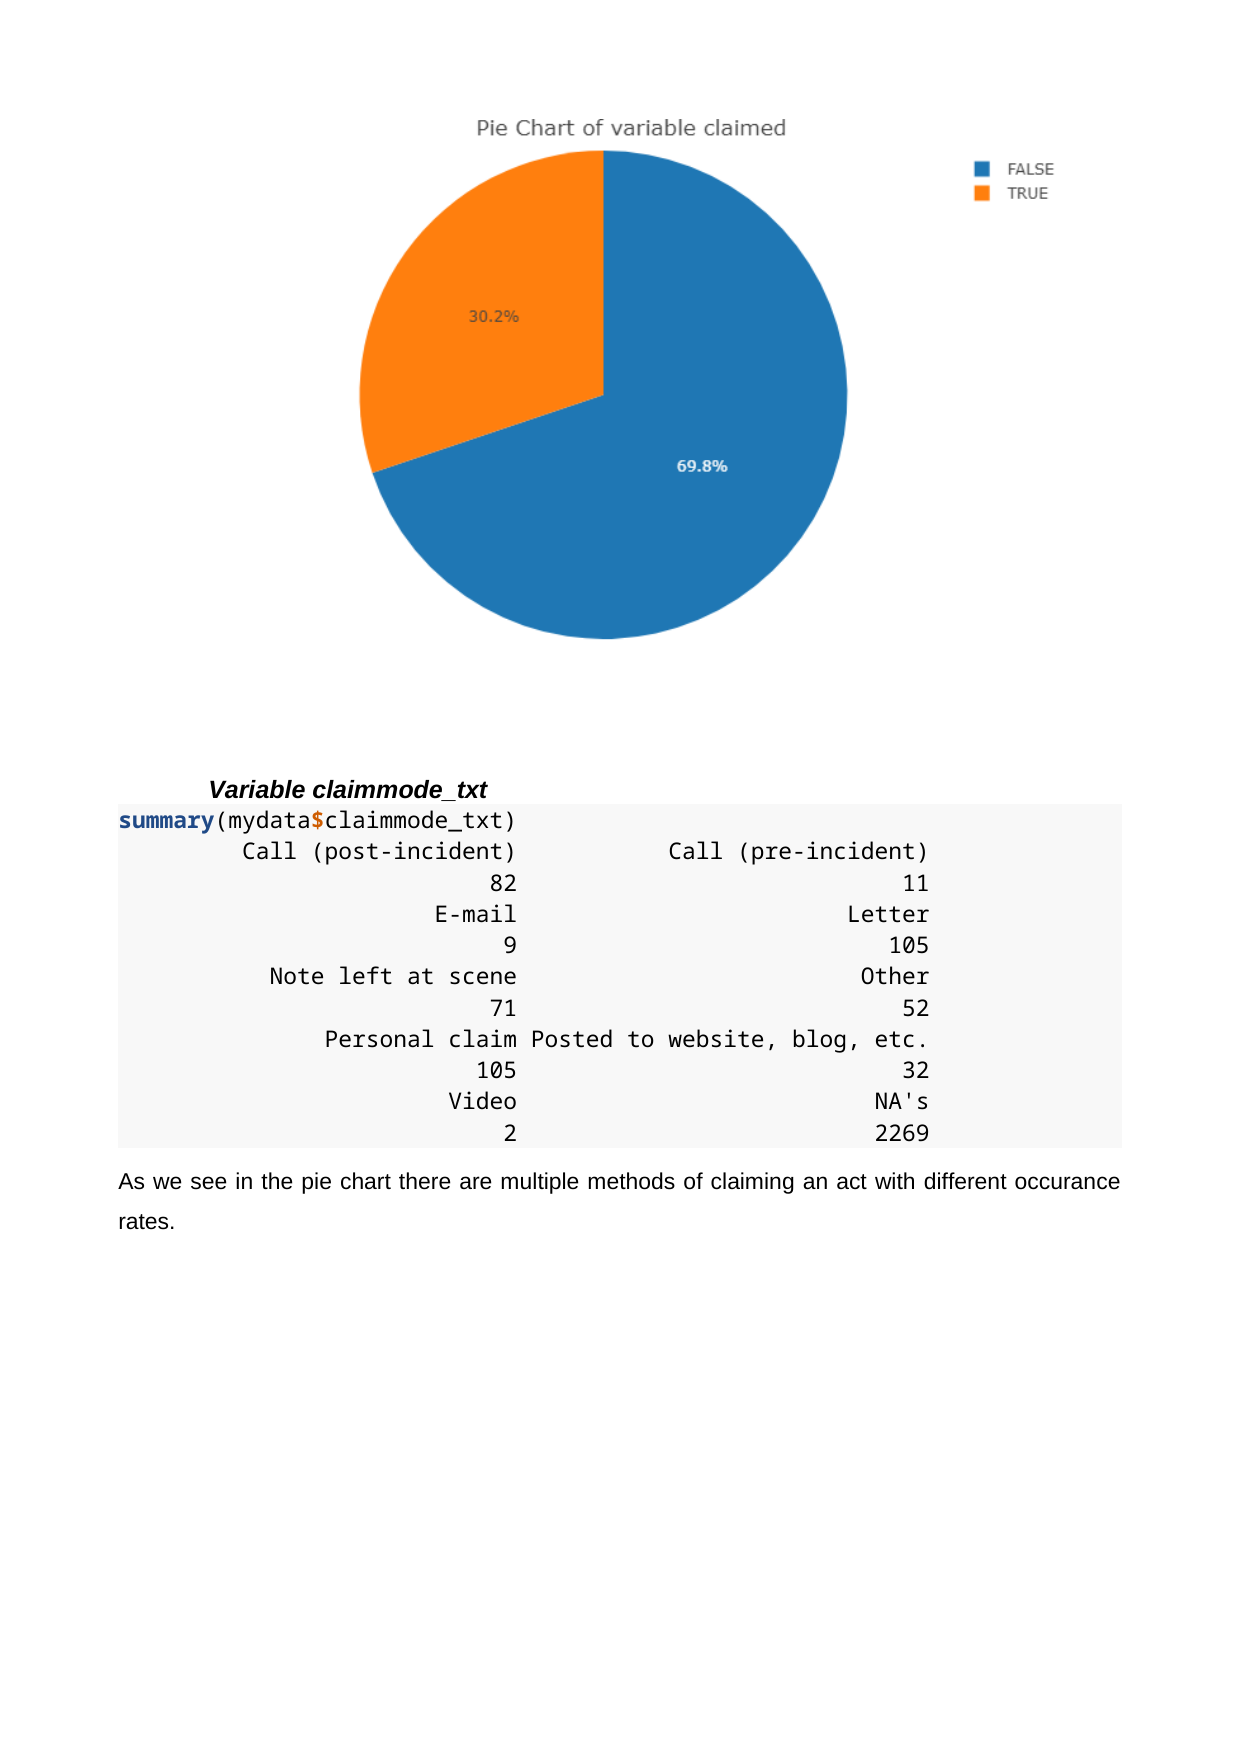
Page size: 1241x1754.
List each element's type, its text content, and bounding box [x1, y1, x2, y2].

picture [188, 119, 1075, 690]
table_header [119, 119, 188, 689]
text Call (post-incident) Call (pre-incident) 82 11 E-mail Letter 9 105 Note left at scene Other 71 52 Personal claim Posted to website, blog, etc. 105 32 Video NA's 2 2269 [118, 835, 1122, 1148]
text summary(mydata$claimmode_txt) [118, 804, 1122, 835]
text As we see in the pie chart there are multiple methods of claiming an act with different occurance rates. [118, 1168, 1122, 1234]
table_header [1075, 119, 1122, 689]
subtitle Variable claimmode_txt [118, 775, 1122, 804]
